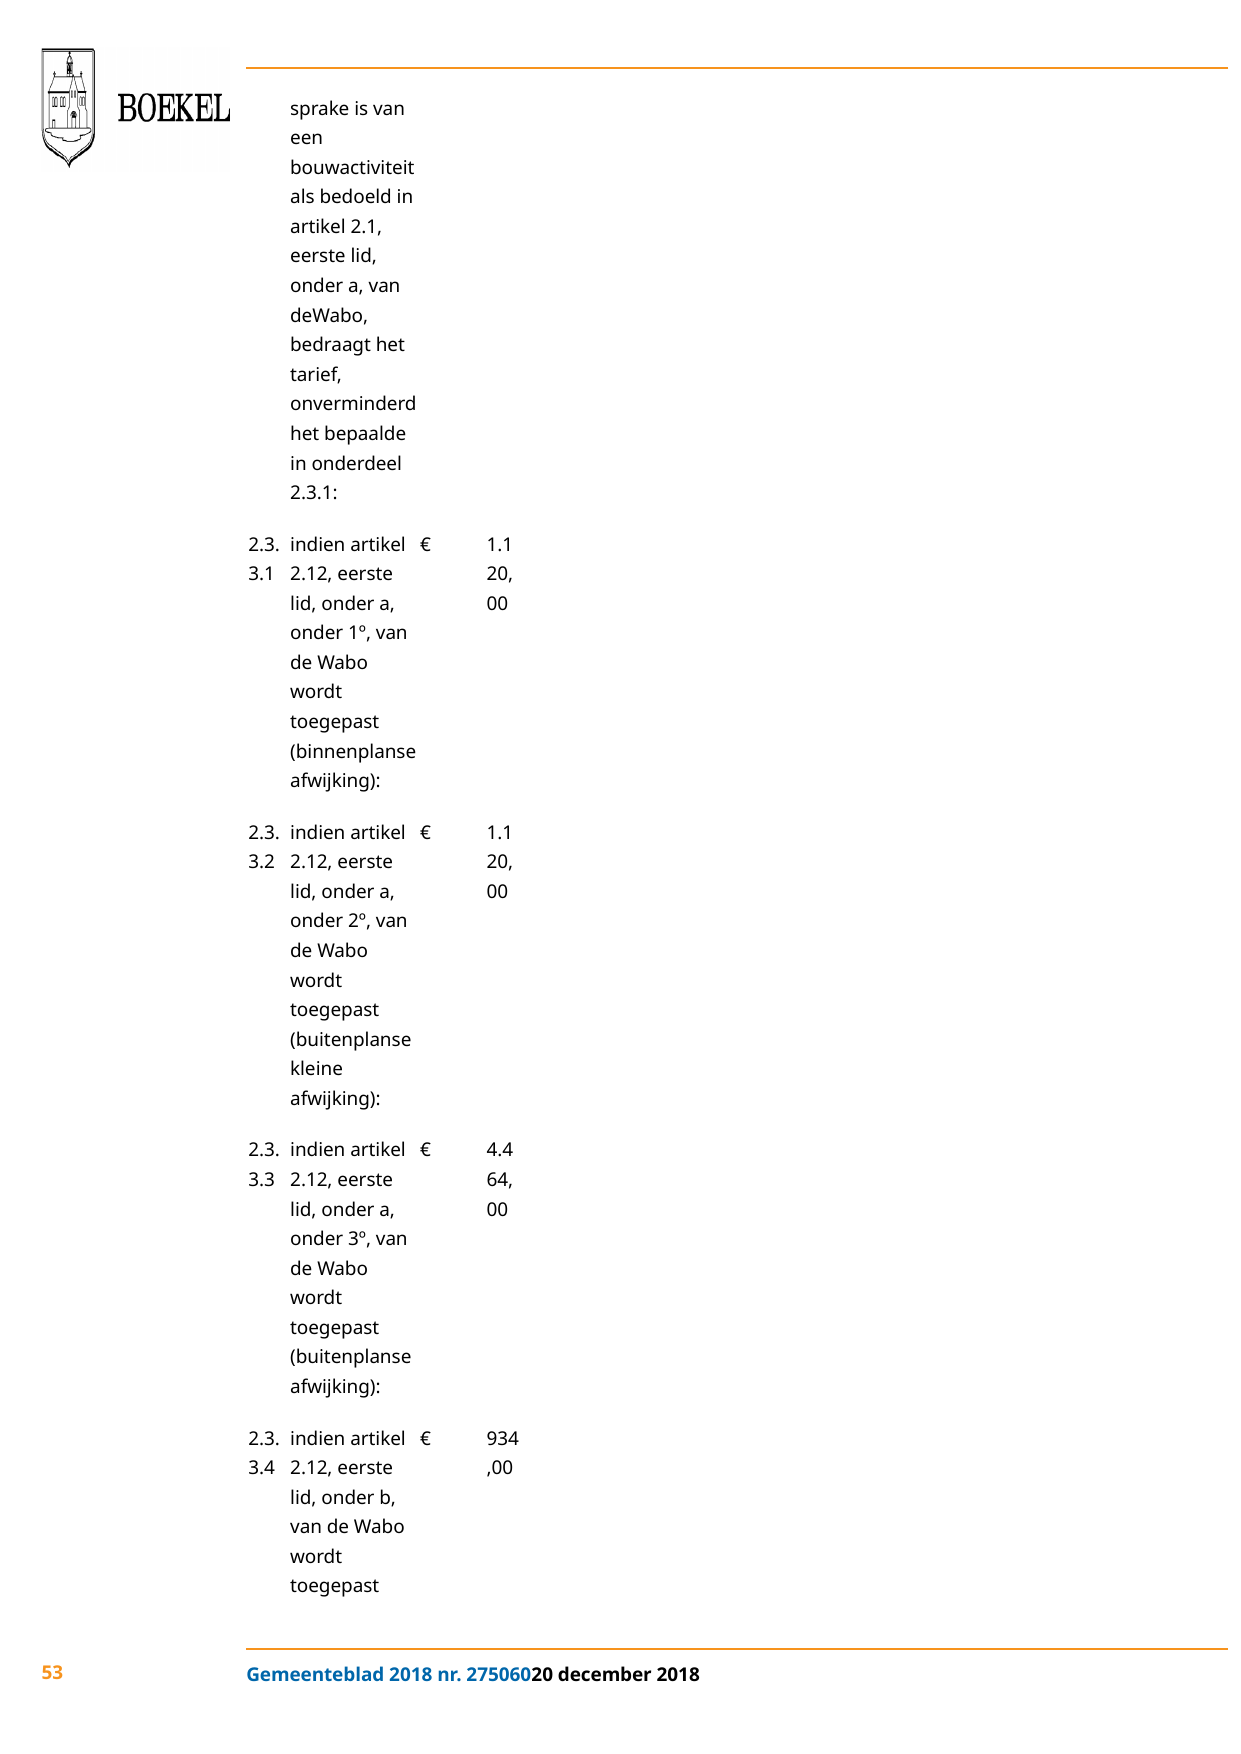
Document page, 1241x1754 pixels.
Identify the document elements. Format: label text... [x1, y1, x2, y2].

table_cell [453, 95, 486, 505]
table_cell [753, 95, 786, 505]
table_cell [586, 1137, 619, 1399]
table_cell [553, 505, 586, 531]
table_cell [1118, 95, 1152, 505]
table_cell [919, 819, 952, 1111]
table_cell [290, 793, 420, 819]
table_cell [453, 1425, 486, 1598]
table_cell [1085, 1111, 1118, 1137]
table_cell [1118, 793, 1152, 819]
table_cell [1085, 1425, 1118, 1598]
table_cell [586, 95, 619, 505]
table_cell [852, 819, 885, 1111]
table_cell [1118, 1399, 1152, 1425]
table_cell [1019, 505, 1052, 531]
table_cell [620, 819, 653, 1111]
table_cell [653, 1137, 686, 1399]
table_cell [420, 505, 453, 531]
table_cell [719, 1425, 752, 1598]
table_cell [586, 1425, 619, 1598]
table_cell [653, 531, 686, 793]
table_cell sprake is van een bouwactiviteit als bedoeld in artikel 2.1, eerste lid, onder a, van deWabo, bedraagt het tarief, onverminderd het bepaalde in onderdeel 2.3.1: [290, 95, 420, 505]
table_cell [1085, 1399, 1118, 1425]
table_cell [1052, 531, 1085, 793]
table_cell [719, 95, 752, 505]
table_cell [553, 1399, 586, 1425]
table_cell [1052, 793, 1085, 819]
table_cell [248, 95, 290, 505]
table_cell [653, 793, 686, 819]
table_cell [753, 531, 786, 793]
table_cell [248, 1399, 290, 1425]
table_cell [486, 95, 520, 505]
table_cell [420, 793, 453, 819]
table_cell [985, 1399, 1018, 1425]
table_cell [620, 531, 653, 793]
table_cell [985, 505, 1018, 531]
table_cell [1019, 531, 1052, 793]
table_cell [453, 1399, 486, 1425]
table_cell [290, 1111, 420, 1137]
table_cell [885, 505, 919, 531]
table_cell [290, 1399, 420, 1425]
table_cell [453, 819, 486, 1111]
table_cell [453, 505, 486, 531]
table_cell [719, 1137, 752, 1399]
table_cell [453, 1137, 486, 1399]
table_cell 1.120,00 [486, 819, 520, 1111]
table_cell [852, 793, 885, 819]
table_cell [852, 1137, 885, 1399]
table_cell [919, 505, 952, 531]
table_cell [553, 1137, 586, 1399]
table_cell [753, 1137, 786, 1399]
table_cell [520, 95, 553, 505]
table_cell [1118, 1425, 1152, 1598]
table_cell [1052, 1111, 1085, 1137]
table_cell [290, 505, 420, 531]
table_cell [885, 1399, 919, 1425]
table_cell [586, 819, 619, 1111]
table_cell [553, 793, 586, 819]
table_cell 2.3.3.3 [248, 1137, 290, 1399]
table_cell [852, 505, 885, 531]
table_cell [719, 505, 752, 531]
table_cell [686, 1425, 719, 1598]
table_cell [520, 531, 553, 793]
table_cell [553, 95, 586, 505]
table_cell [686, 793, 719, 819]
table_cell [852, 1111, 885, 1137]
table_cell [952, 1399, 985, 1425]
table_cell [1085, 1137, 1118, 1399]
table_cell [786, 1137, 819, 1399]
table_cell [486, 1111, 520, 1137]
table_cell [1085, 95, 1118, 505]
table_cell [885, 95, 919, 505]
table_cell [486, 793, 520, 819]
table_cell [885, 531, 919, 793]
table_cell [786, 505, 819, 531]
table_cell [653, 1425, 686, 1598]
table_cell € [420, 819, 453, 1111]
table_cell [952, 1111, 985, 1137]
table_cell [420, 1399, 453, 1425]
table_cell [1085, 531, 1118, 793]
table_cell [653, 1399, 686, 1425]
table_cell [1019, 793, 1052, 819]
table_cell [686, 95, 719, 505]
table_cell [819, 1111, 852, 1137]
table_cell [420, 95, 453, 505]
table_cell [753, 819, 786, 1111]
picture [41, 47, 231, 172]
table_cell [885, 819, 919, 1111]
table_cell [620, 95, 653, 505]
table_cell [453, 793, 486, 819]
table_cell [919, 1111, 952, 1137]
table_cell [586, 1111, 619, 1137]
table_cell [248, 793, 290, 819]
table_cell [786, 1425, 819, 1598]
table_cell [719, 819, 752, 1111]
table_cell [852, 95, 885, 505]
table_cell [686, 1399, 719, 1425]
table_cell [786, 95, 819, 505]
table_cell [985, 793, 1018, 819]
table_cell [852, 1425, 885, 1598]
table_cell [686, 819, 719, 1111]
table_cell [620, 1399, 653, 1425]
table_cell [1019, 95, 1052, 505]
table_cell [686, 1111, 719, 1137]
table_cell [686, 531, 719, 793]
table_cell [719, 531, 752, 793]
table_cell [819, 95, 852, 505]
table_cell 2.3.3.1 [248, 531, 290, 793]
table_cell [786, 1111, 819, 1137]
table_cell [520, 505, 553, 531]
table_cell [952, 505, 985, 531]
table_cell [985, 531, 1018, 793]
table_cell [620, 1111, 653, 1137]
table_cell indien artikel 2.12, eerste lid, onder a, onder 1º, van de Wabo wordt toegepast (binnenplanse afwijking): [290, 531, 420, 793]
table_cell [686, 505, 719, 531]
table_cell [1118, 819, 1152, 1111]
table_cell [653, 505, 686, 531]
table_cell [620, 1425, 653, 1598]
table_cell [919, 1425, 952, 1598]
table_cell [1118, 1137, 1152, 1399]
table_cell [952, 531, 985, 793]
table_cell [985, 819, 1018, 1111]
table_cell [919, 1137, 952, 1399]
table_cell [819, 819, 852, 1111]
table_cell [653, 1111, 686, 1137]
table_cell [420, 1111, 453, 1137]
table_cell [520, 1399, 553, 1425]
table_cell [586, 505, 619, 531]
table_cell [852, 1399, 885, 1425]
table_cell [786, 793, 819, 819]
table_cell [919, 793, 952, 819]
table_cell [1085, 505, 1118, 531]
table_cell indien artikel 2.12, eerste lid, onder a, onder 2º, van de Wabo wordt toegepast (buitenplanse kleine afwijking): [290, 819, 420, 1111]
table_cell [819, 505, 852, 531]
table_cell [248, 505, 290, 531]
table_cell [786, 531, 819, 793]
table_cell [1118, 1111, 1152, 1137]
table_cell 934,00 [486, 1425, 520, 1598]
table_cell 4.464,00 [486, 1137, 520, 1399]
table_cell [620, 793, 653, 819]
table_cell [919, 531, 952, 793]
table_cell [1085, 793, 1118, 819]
table_cell [952, 793, 985, 819]
table_cell indien artikel 2.12, eerste lid, onder a, onder 3º, van de Wabo wordt toegepast (buitenplanse afwijking): [290, 1137, 420, 1399]
table_cell [753, 793, 786, 819]
table_cell [786, 1399, 819, 1425]
table_cell [819, 1425, 852, 1598]
table_cell [248, 1111, 290, 1137]
table_cell [1118, 531, 1152, 793]
table_cell [553, 819, 586, 1111]
table_cell [1052, 1399, 1085, 1425]
table_cell [520, 1425, 553, 1598]
table_cell [520, 1137, 553, 1399]
table_cell indien artikel 2.12, eerste lid, onder b, van de Wabo wordt toegepast [290, 1425, 420, 1598]
table_cell [1052, 505, 1085, 531]
table_cell 1.120,00 [486, 531, 520, 793]
table_cell [586, 793, 619, 819]
table_cell € [420, 1425, 453, 1598]
table_cell [952, 1425, 985, 1598]
table_cell [952, 95, 985, 505]
table_cell [819, 531, 852, 793]
table_cell [1019, 1425, 1052, 1598]
table_cell [553, 1111, 586, 1137]
table_cell [885, 793, 919, 819]
table_cell [786, 819, 819, 1111]
table_cell [1118, 505, 1152, 531]
table_cell [952, 1137, 985, 1399]
table_cell [553, 1425, 586, 1598]
table_cell [952, 819, 985, 1111]
table_cell [1052, 1137, 1085, 1399]
table_cell [985, 1137, 1018, 1399]
table_cell [719, 1399, 752, 1425]
table_cell [653, 95, 686, 505]
table_cell 2.3.3.2 [248, 819, 290, 1111]
table_cell [686, 1137, 719, 1399]
table_cell [586, 531, 619, 793]
table_cell [819, 793, 852, 819]
table_cell [1019, 819, 1052, 1111]
table_cell [919, 95, 952, 505]
table_cell [620, 505, 653, 531]
table_cell [719, 1111, 752, 1137]
table_cell [985, 95, 1018, 505]
table_cell [520, 819, 553, 1111]
table_cell [885, 1425, 919, 1598]
table_cell [520, 1111, 553, 1137]
table_cell [486, 1399, 520, 1425]
table_cell [1019, 1111, 1052, 1137]
table_cell [553, 531, 586, 793]
table_cell [620, 1137, 653, 1399]
table_cell [1052, 95, 1085, 505]
table_cell € [420, 1137, 453, 1399]
table_cell [985, 1425, 1018, 1598]
table_cell [653, 819, 686, 1111]
table_cell [985, 1111, 1018, 1137]
table_cell [919, 1399, 952, 1425]
table_cell [520, 793, 553, 819]
table_cell [1019, 1137, 1052, 1399]
table_cell [453, 531, 486, 793]
table_cell [852, 531, 885, 793]
table_cell [753, 1399, 786, 1425]
table_cell [1019, 1399, 1052, 1425]
table_cell [719, 793, 752, 819]
table_cell [1052, 1425, 1085, 1598]
table_cell [753, 505, 786, 531]
table_cell 2.3.3.4 [248, 1425, 290, 1598]
table_cell [819, 1399, 852, 1425]
table_cell [1085, 819, 1118, 1111]
table_cell [819, 1137, 852, 1399]
table_cell [885, 1111, 919, 1137]
table_cell [1052, 819, 1085, 1111]
table_cell [753, 1425, 786, 1598]
table_cell [586, 1399, 619, 1425]
table_cell [753, 1111, 786, 1137]
table_cell € [420, 531, 453, 793]
table_cell [453, 1111, 486, 1137]
table_cell [486, 505, 520, 531]
table_cell [885, 1137, 919, 1399]
